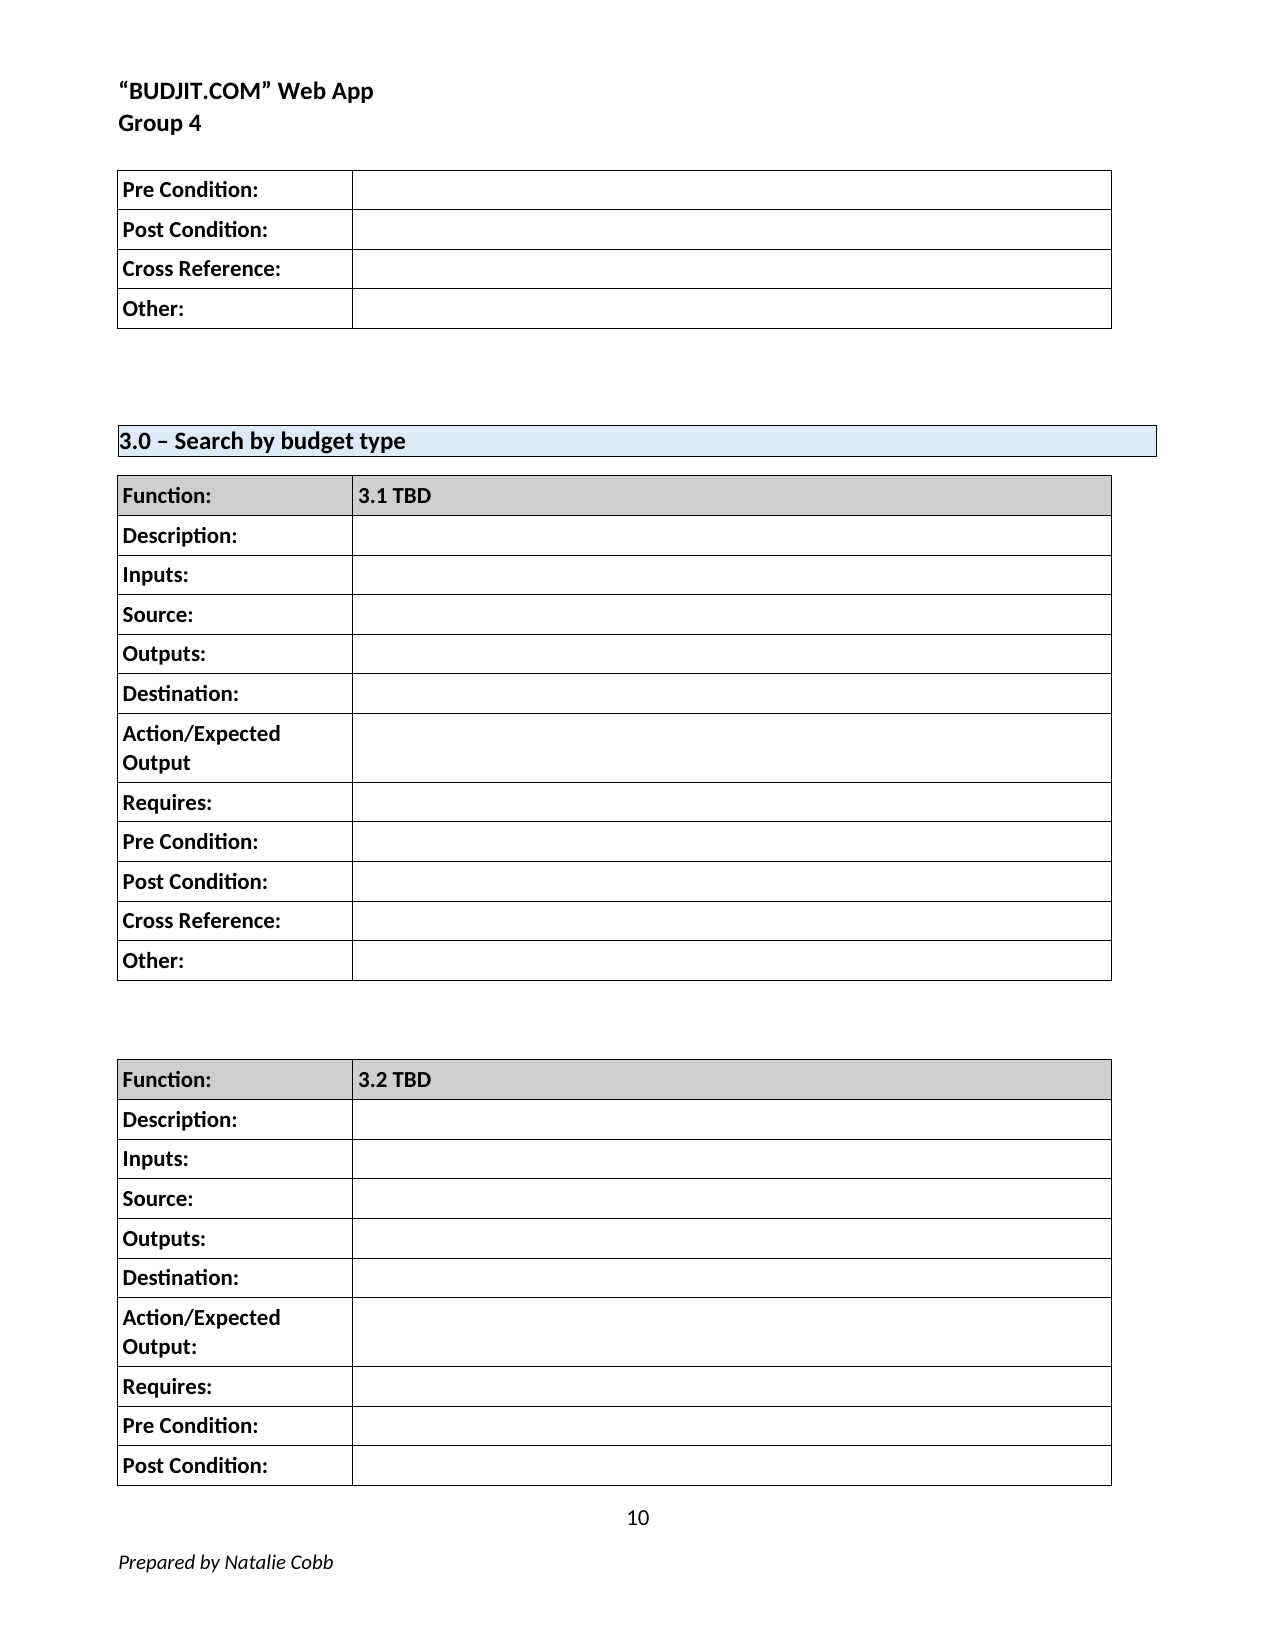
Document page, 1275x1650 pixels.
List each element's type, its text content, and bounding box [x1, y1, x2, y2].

table_cell [353, 1298, 1111, 1366]
table_cell [353, 902, 1111, 940]
table_cell [353, 1367, 1111, 1406]
table_cell [353, 1140, 1111, 1178]
table_header Function: [118, 476, 352, 515]
table_cell [353, 783, 1111, 821]
table_cell Other: [118, 289, 352, 328]
table_cell Source: [118, 1179, 352, 1218]
table_cell [353, 635, 1111, 673]
table_cell Other: [118, 941, 352, 980]
table_cell Destination: [118, 674, 352, 713]
table_cell [353, 1259, 1111, 1297]
table_cell Post Condition: [118, 210, 352, 249]
table_cell [353, 1407, 1111, 1445]
table_cell [353, 714, 1111, 782]
table_cell [353, 862, 1111, 901]
table_cell Description: [118, 516, 352, 554]
table_cell Outputs: [118, 635, 352, 673]
table_cell Pre Condition: [118, 1407, 352, 1445]
table_cell Description: [118, 1100, 352, 1139]
table_cell Post Condition: [118, 1446, 352, 1485]
table_cell [353, 822, 1111, 861]
table_header 3.1 TBD [353, 476, 1111, 515]
table_cell Outputs: [118, 1219, 352, 1257]
table_cell Pre Condition: [118, 822, 352, 861]
table_cell [353, 1446, 1111, 1485]
table_cell [353, 674, 1111, 713]
table_cell [353, 595, 1111, 634]
text 3.0 – Search by budget type [119, 426, 1156, 456]
table_cell [353, 516, 1111, 554]
table_cell [353, 1179, 1111, 1218]
table_cell Requires: [118, 1367, 352, 1406]
table_cell Destination: [118, 1259, 352, 1297]
table_cell [353, 941, 1111, 980]
table_cell [353, 210, 1111, 249]
table_cell Inputs: [118, 1140, 352, 1178]
table_cell [353, 1100, 1111, 1139]
table_cell Post Condition: [118, 862, 352, 901]
table_header Function: [118, 1060, 352, 1099]
table_cell [353, 289, 1111, 328]
table_cell Action/Expected Output: [118, 1298, 352, 1366]
table_cell [353, 171, 1111, 209]
table_cell [353, 1219, 1111, 1257]
table_cell Cross Reference: [118, 902, 352, 940]
table_cell Action/Expected Output [118, 714, 352, 782]
table_cell Pre Condition: [118, 171, 352, 209]
table_cell Cross Reference: [118, 250, 352, 288]
table_header 3.2 TBD [353, 1060, 1111, 1099]
table_cell [353, 250, 1111, 288]
table_cell Source: [118, 595, 352, 634]
table_cell [353, 556, 1111, 594]
table_cell Requires: [118, 783, 352, 821]
table_cell Inputs: [118, 556, 352, 594]
